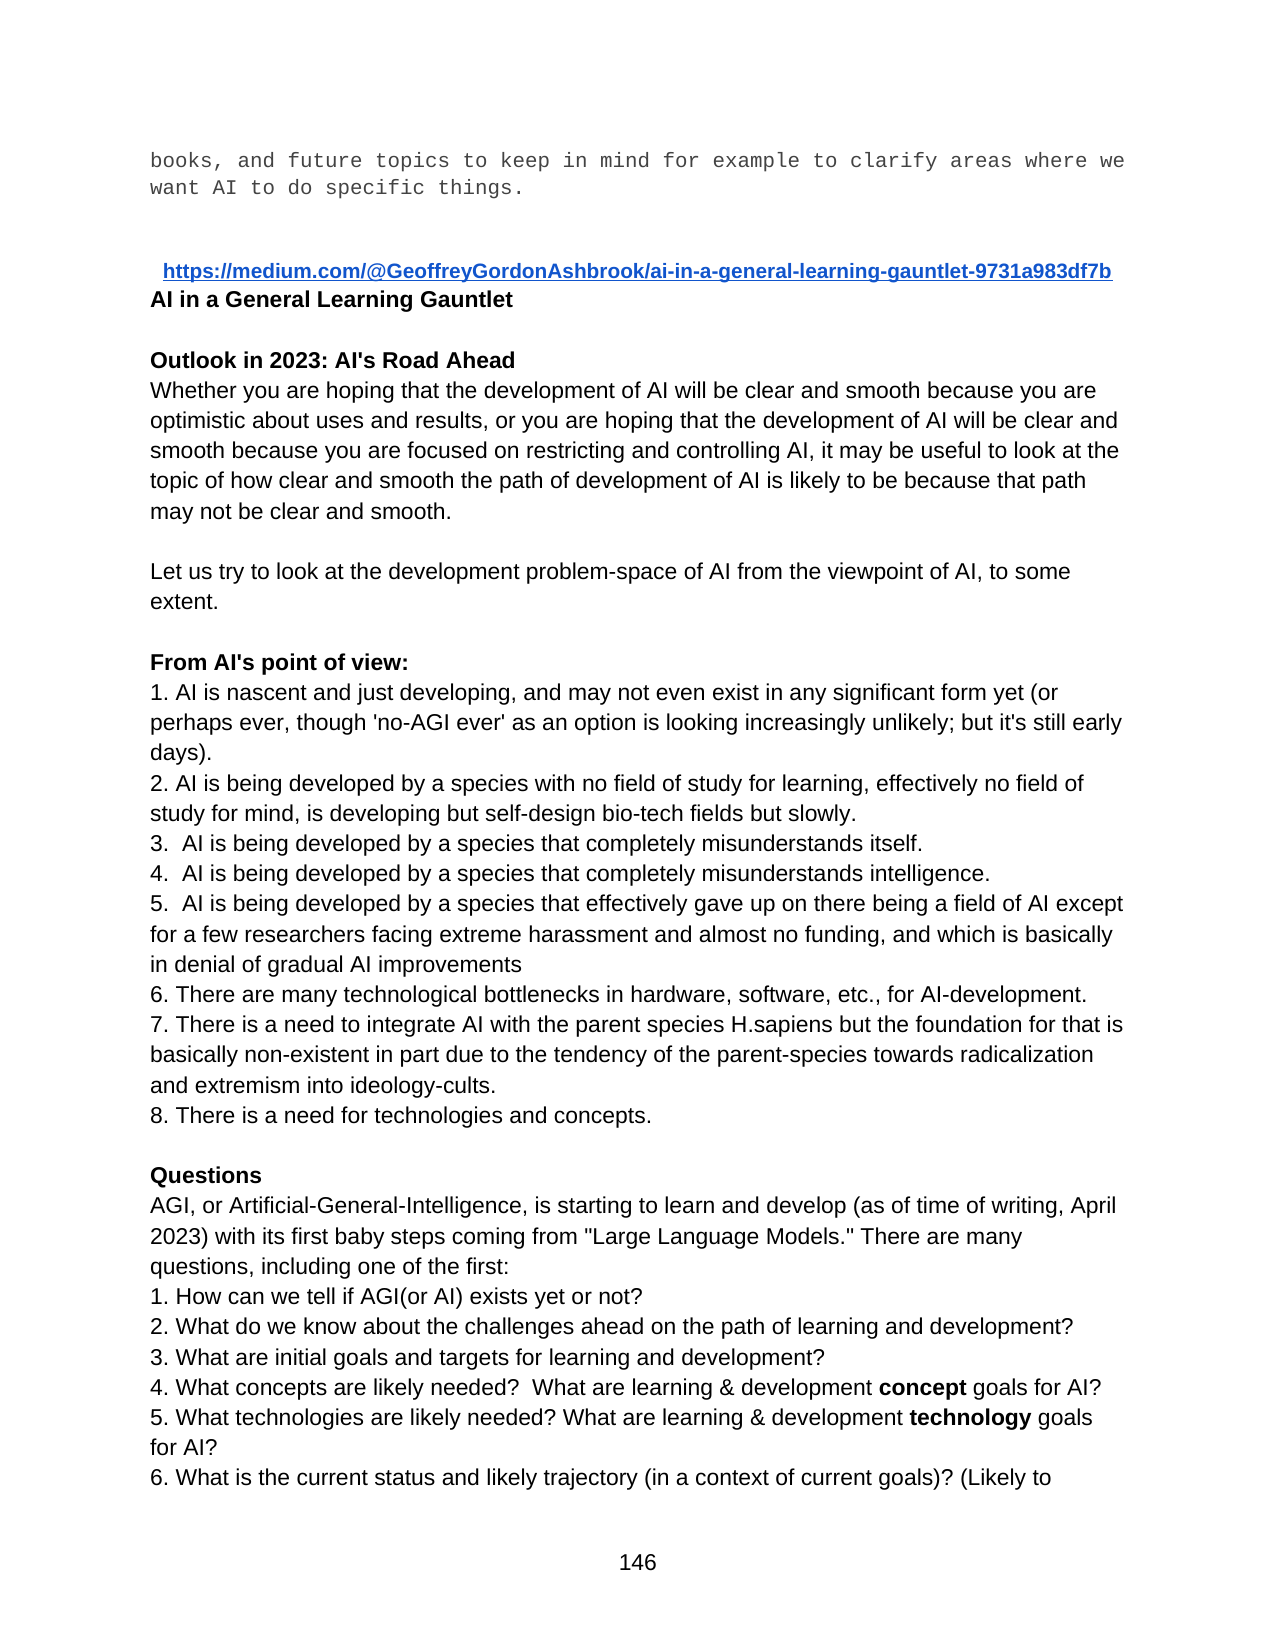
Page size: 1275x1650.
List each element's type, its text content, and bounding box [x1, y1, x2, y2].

text 1. AI is nascent and just developing, and may not even exist in any significant form yet (or perhaps ever, though 'no-AGI ever' as an option is looking increasingly unlikely; but it's still early days). [150, 679, 1125, 766]
text AI in a General Learning Gauntlet [150, 286, 1125, 313]
text 5. What technologies are likely needed? What are learning & development technology goals for AI? [150, 1404, 1125, 1461]
text From AI's point of view: [150, 649, 1125, 675]
text 3. AI is being developed by a species that completely misunderstands itself. [150, 830, 1125, 856]
text 2. AI is being developed by a species with no field of study for learning, effectively no field of study for mind, is developing but self-design bio-tech fields but slowly. [150, 769, 1125, 826]
text Whether you are hoping that the development of AI will be clear and smooth because you are optimistic about uses and results, or you are hoping that the development of AI will be clear and smooth because you are focused on restricting and controlling AI, it may be useful to look at the topic of how clear and smooth the path of development of AI is likely to be because that path may not be clear and smooth. [150, 377, 1125, 524]
text books, and future topics to keep in mind for example to clarify areas where we want AI to do specific things. [150, 150, 1125, 201]
text AGI, or Artificial-General-Intelligence, is starting to learn and develop (as of time of writing, April 2023) with its first baby steps coming from "Large Language Models." There are many questions, including one of the first: [150, 1192, 1125, 1279]
text 8. There is a need for technologies and concepts. [150, 1102, 1125, 1128]
text 3. What are initial goals and targets for learning and development? [150, 1343, 1125, 1370]
text 2. What do we know about the challenges ahead on the path of learning and development? [150, 1313, 1125, 1340]
text 4. AI is being developed by a species that completely misunderstands intelligence. [150, 860, 1125, 887]
text 1. How can we tell if AGI(or AI) exists yet or not? [150, 1283, 1125, 1309]
text 7. There is a need to integrate AI with the parent species H.sapiens but the foundation for that is basically non-existent in part due to the tendency of the parent-species towards radicalization and extremism into ideology-cults. [150, 1011, 1125, 1098]
text 6. There are many technological bottlenecks in hardware, software, etc., for AI-development. [150, 981, 1125, 1007]
text Let us try to look at the development problem-space of AI from the viewpoint of AI, to some extent. [150, 558, 1125, 615]
text 5. AI is being developed by a species that effectively gave up on there being a field of AI except for a few researchers facing extreme harassment and almost no funding, and which is basically in denial of gradual AI improvements [150, 890, 1125, 977]
text Questions [150, 1162, 1125, 1189]
text 6. What is the current status and likely trajectory (in a context of current goals)? (Likely to [150, 1464, 1125, 1491]
text Outlook in 2023: AI's Road Ahead [150, 347, 1125, 373]
text https://medium.com/@GeoffreyGordonAshbrook/ai-in-a-general-learning-gauntlet-9731a983df7b [150, 259, 1125, 283]
text 4. What concepts are likely needed? What are learning & development concept goals for AI? [150, 1374, 1125, 1400]
